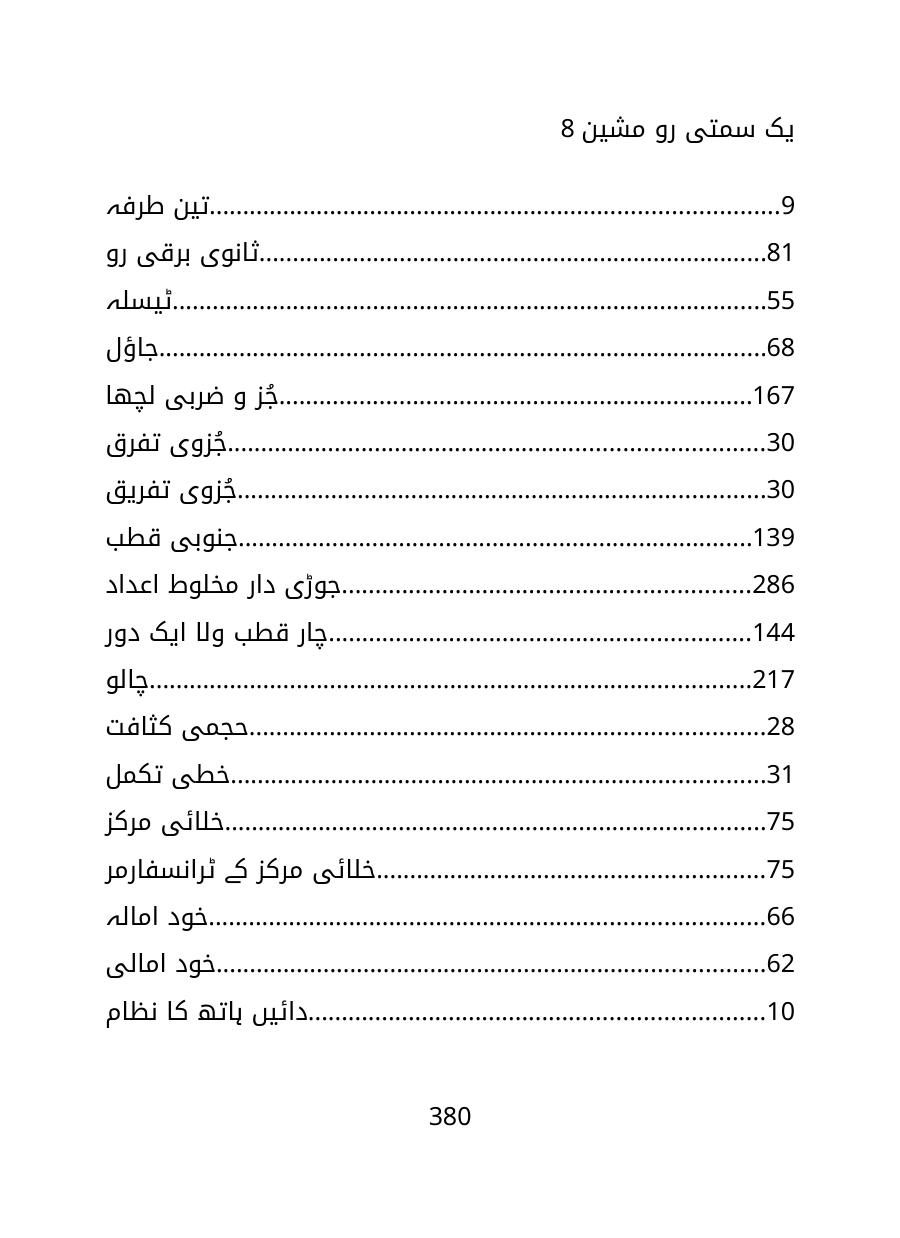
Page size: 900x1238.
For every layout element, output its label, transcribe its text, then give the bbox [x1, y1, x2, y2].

text تین طرفہ 9 [105, 182, 795, 230]
text جُز و ضربی لچھا 167 [105, 372, 795, 419]
text جنوبی قطب 139 [105, 514, 795, 562]
text جوڑی دار مخلوط اعداد 286 [105, 562, 795, 609]
text جُزوی تفرق 30 [105, 419, 795, 467]
text حجمی کثافت 28 [105, 704, 795, 751]
text خطی تکمل 31 [105, 751, 795, 798]
text ٹیسلہ 55 [105, 277, 795, 324]
text ثانوی برقی رو 81 [105, 230, 795, 277]
text دائیں ہاتھ کا نظام 10 [105, 988, 795, 1036]
text چالو 217 [105, 656, 795, 704]
text خود امالہ 66 [105, 893, 795, 941]
text چار قطب ولا ایک دور 144 [105, 609, 795, 656]
text جاؤل 68 [105, 324, 795, 372]
text خود امالی 62 [105, 941, 795, 988]
text خلائی مرکز کے ٹرانسفارمر 75 [105, 846, 795, 893]
text خلائی مرکز 75 [105, 798, 795, 846]
text جُزوی تفریق 30 [105, 467, 795, 514]
